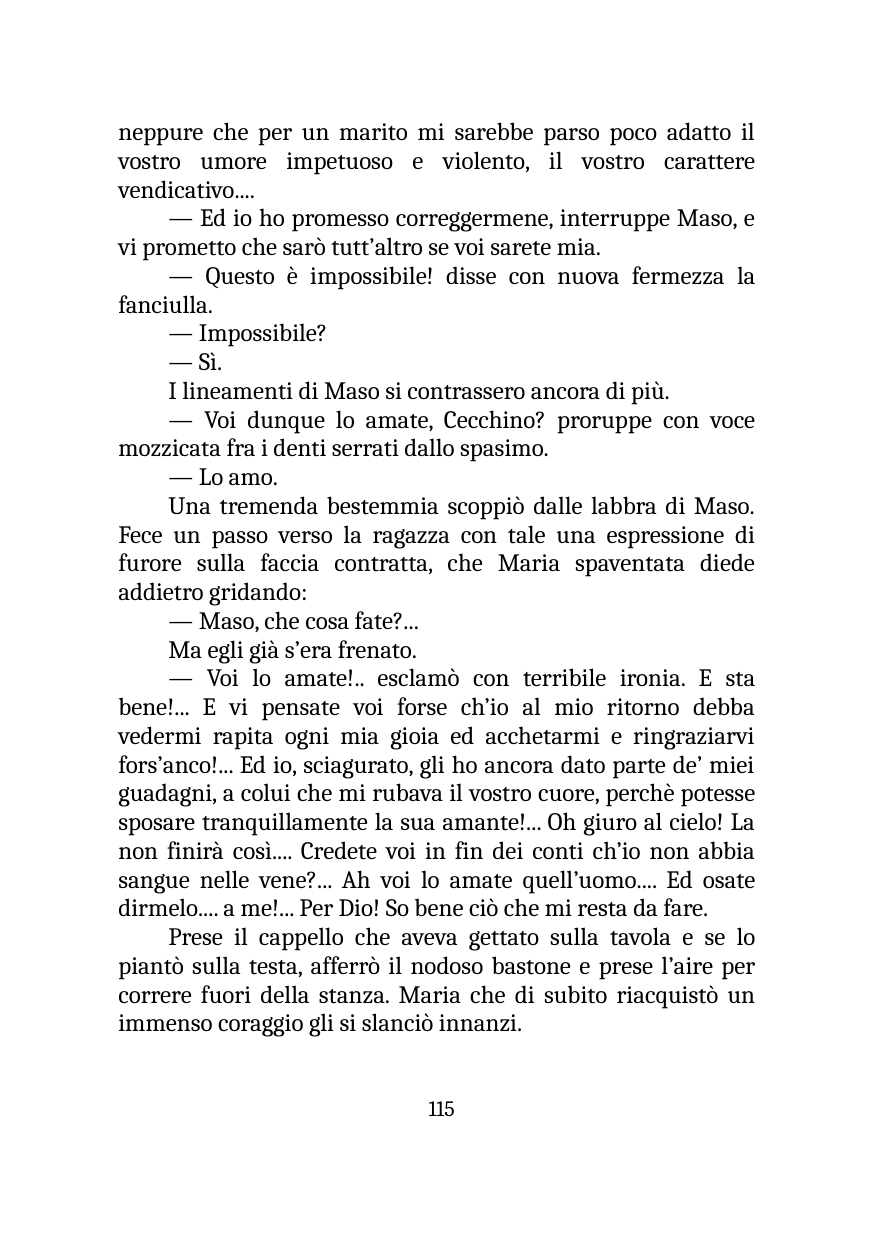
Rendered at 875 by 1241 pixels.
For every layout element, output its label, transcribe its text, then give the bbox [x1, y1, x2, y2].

text neppure che per un marito mi sarebbe parso poco adatto il vostro umore impetuoso e violento, il vostro carattere vendicativo.... [118, 118, 756, 204]
text Prese il cappello che aveva gettato sulla tavola e se lo piantò sulla testa, afferrò il nodoso bastone e prese l’aire per correre fuori della stanza. Maria che di subito riacquistò un immenso coraggio gli si slanciò innanzi. [118, 923, 756, 1038]
text — Voi lo amate!.. esclamò con terribile ironia. E sta bene!... E vi pensate voi forse ch’io al mio ritorno debba vedermi rapita ogni mia gioia ed acchetarmi e ringraziarvi fors’anco!... Ed io, sciagurato, gli ho ancora dato parte de’ miei guadagni, a colui che mi rubava il vostro cuore, perchè potesse sposare tranquillamente la sua amante!... Oh giuro al cielo! La non finirà così.... Credete voi in fin dei conti ch’io non abbia sangue nelle vene?... Ah voi lo amate quell’uomo.... Ed osate dirmelo.... a me!... Per Dio! So bene ciò che mi resta da fare. [118, 664, 756, 923]
text — Impossibile? [118, 319, 756, 348]
text — Voi dunque lo amate, Cecchino? proruppe con voce mozzicata fra i denti serrati dallo spasimo. [118, 406, 756, 463]
text — Questo è impossibile! disse con nuova fermezza la fanciulla. [118, 262, 756, 319]
text I lineamenti di Maso si contrassero ancora di più. [118, 377, 756, 406]
text — Ed io ho promesso correggermene, interruppe Maso, e vi prometto che sarò tutt’altro se voi sarete mia. [118, 204, 756, 262]
text Una tremenda bestemmia scoppiò dalle labbra di Maso. Fece un passo verso la ragazza con tale una espressione di furore sulla faccia contratta, che Maria spaventata diede addietro gridando: [118, 492, 756, 607]
text — Maso, che cosa fate?... [118, 607, 756, 636]
text — Sì. [118, 348, 756, 377]
text — Lo amo. [118, 463, 756, 492]
text Ma egli già s’era frenato. [118, 636, 756, 664]
